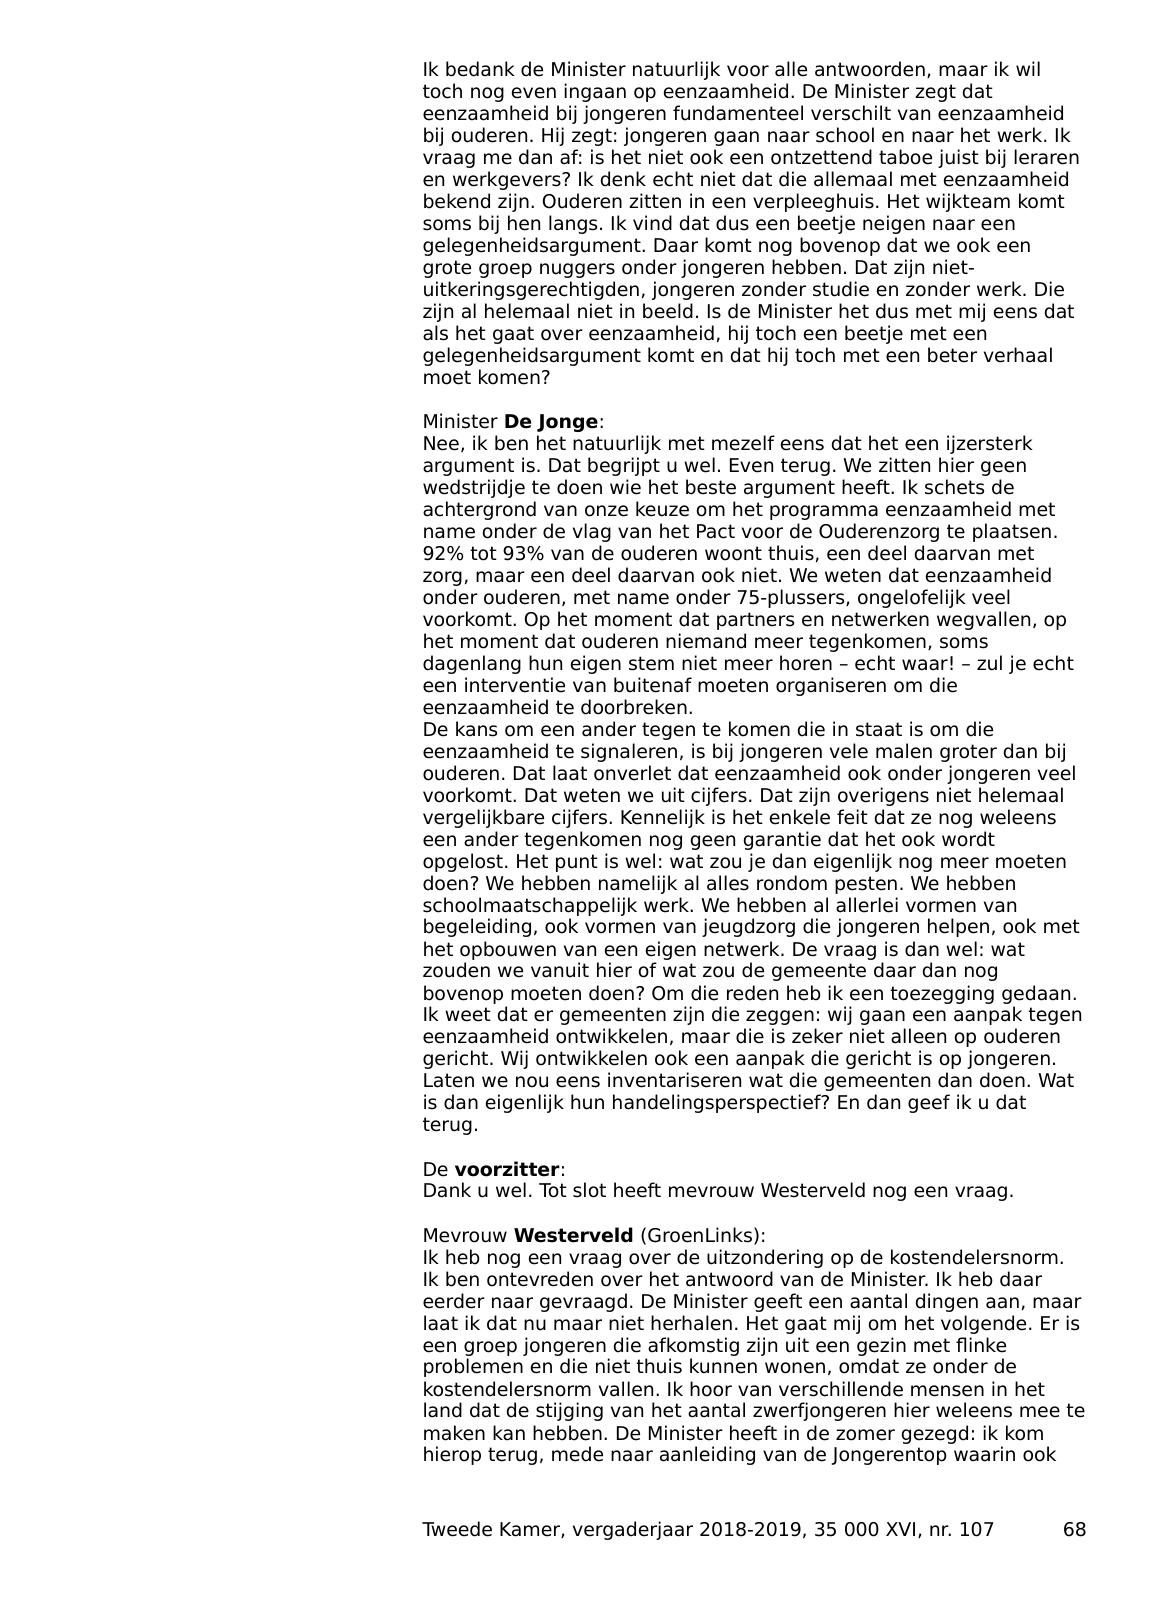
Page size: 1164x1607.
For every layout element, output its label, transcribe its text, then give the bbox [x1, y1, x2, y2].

text Nee, ik ben het natuurlijk met mezelf eens dat het een ijzersterk argument is. Dat begrijpt u wel. Even terug. We zitten hier geen wedstrijdje te doen wie het beste argument heeft. Ik schets de achtergrond van onze keuze om het programma eenzaamheid met name onder de vlag van het Pact voor de Ouderenzorg te plaatsen. 92% tot 93% van de ouderen woont thuis, een deel daarvan met zorg, maar een deel daarvan ook niet. We weten dat eenzaamheid onder ouderen, met name onder 75-plussers, ongelofelijk veel voorkomt. Op het moment dat partners en netwerken wegvallen, op het moment dat ouderen niemand meer tegenkomen, soms dagenlang hun eigen stem niet meer horen – echt waar! – zul je echt een interventie van buitenaf moeten organiseren om die eenzaamheid te doorbreken. [422, 433, 1087, 719]
text Mevrouw Westerveld (GroenLinks): [422, 1224, 1087, 1247]
text Ik bedank de Minister natuurlijk voor alle antwoorden, maar ik wil toch nog even ingaan op eenzaamheid. De Minister zegt dat eenzaamheid bij jongeren fundamenteel verschilt van eenzaamheid bij ouderen. Hij zegt: jongeren gaan naar school en naar het werk. Ik vraag me dan af: is het niet ook een ontzettend taboe juist bij leraren en werkgevers? Ik denk echt niet dat die allemaal met eenzaamheid bekend zijn. Ouderen zitten in een verpleeghuis. Het wijkteam komt soms bij hen langs. Ik vind dat dus een beetje neigen naar een gelegenheidsargument. Daar komt nog bovenop dat we ook een grote groep nuggers onder jongeren hebben. Dat zijn niet-uitkeringsgerechtigden, jongeren zonder studie en zonder werk. Die zijn al helemaal niet in beeld. Is de Minister het dus met mij eens dat als het gaat over eenzaamheid, hij toch een beetje met een gelegenheidsargument komt en dat hij toch met een beter verhaal moet komen? [422, 59, 1087, 389]
text Dank u wel. Tot slot heeft mevrouw Westerveld nog een vraag. [422, 1180, 1087, 1202]
text De voorzitter: [422, 1158, 1087, 1180]
text Minister De Jonge: [422, 411, 1087, 433]
text De kans om een ander tegen te komen die in staat is om die eenzaamheid te signaleren, is bij jongeren vele malen groter dan bij ouderen. Dat laat onverlet dat eenzaamheid ook onder jongeren veel voorkomt. Dat weten we uit cijfers. Dat zijn overigens niet helemaal vergelijkbare cijfers. Kennelijk is het enkele feit dat ze nog weleens een ander tegenkomen nog geen garantie dat het ook wordt opgelost. Het punt is wel: wat zou je dan eigenlijk nog meer moeten doen? We hebben namelijk al alles rondom pesten. We hebben schoolmaatschappelijk werk. We hebben al allerlei vormen van begeleiding, ook vormen van jeugdzorg die jongeren helpen, ook met het opbouwen van een eigen netwerk. De vraag is dan wel: wat zouden we vanuit hier of wat zou de gemeente daar dan nog bovenop moeten doen? Om die reden heb ik een toezegging gedaan. Ik weet dat er gemeenten zijn die zeggen: wij gaan een aanpak tegen eenzaamheid ontwikkelen, maar die is zeker niet alleen op ouderen gericht. Wij ontwikkelen ook een aanpak die gericht is op jongeren. Laten we nou eens inventariseren wat die gemeenten dan doen. Wat is dan eigenlijk hun handelingsperspectief? En dan geef ik u dat terug. [422, 719, 1087, 1136]
text Ik heb nog een vraag over de uitzondering op de kostendelersnorm. Ik ben ontevreden over het antwoord van de Minister. Ik heb daar eerder naar gevraagd. De Minister geeft een aantal dingen aan, maar laat ik dat nu maar niet herhalen. Het gaat mij om het volgende. Er is een groep jongeren die afkomstig zijn uit een gezin met flinke problemen en die niet thuis kunnen wonen, omdat ze onder de kostendelersnorm vallen. Ik hoor van verschillende mensen in het land dat de stijging van het aantal zwerfjongeren hier weleens mee te maken kan hebben. De Minister heeft in de zomer gezegd: ik kom hierop terug, mede naar aanleiding van de Jongerentop waarin ook [422, 1247, 1087, 1466]
